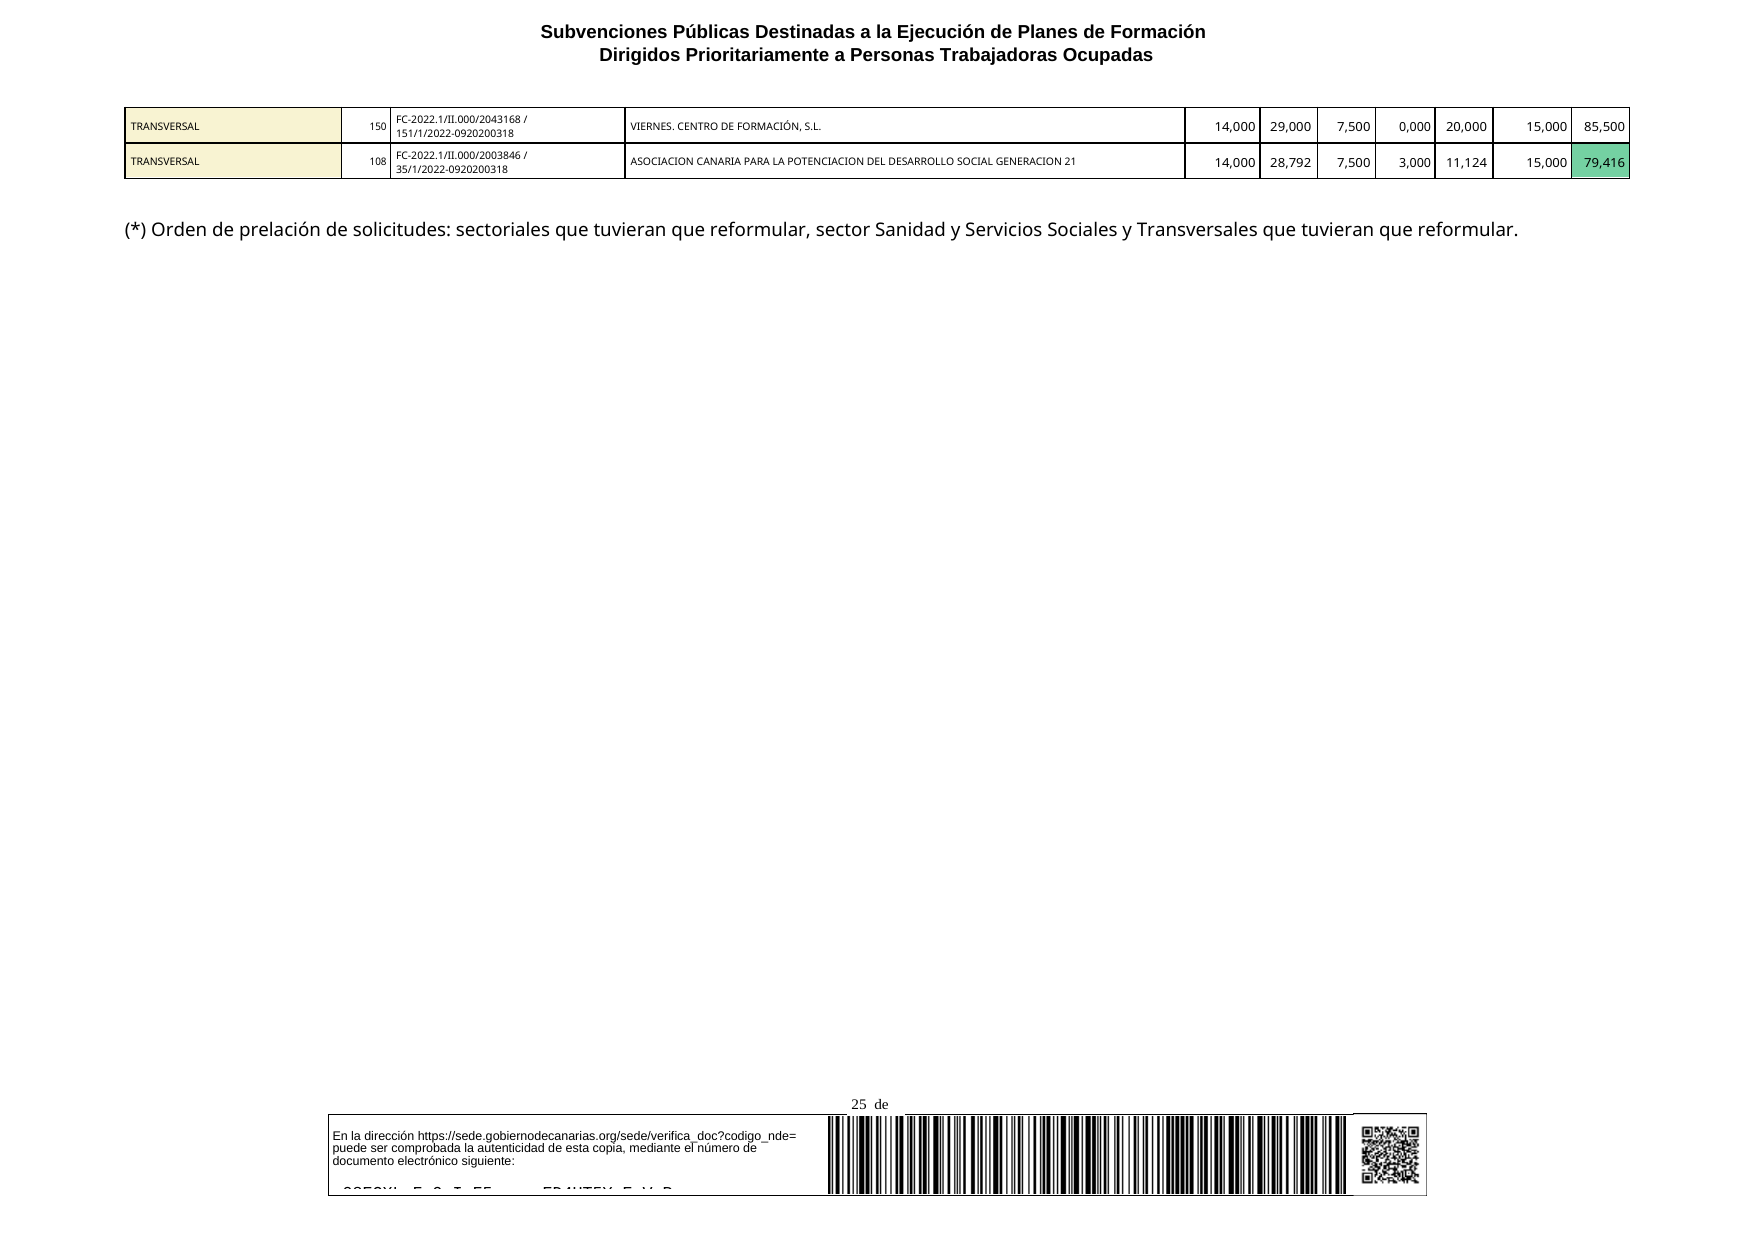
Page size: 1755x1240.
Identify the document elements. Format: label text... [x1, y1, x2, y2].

text (*) Orden de prelación de solicitudes: sectoriales que tuvieran que reformular, sector Sanidad y Servicios Sociales y Transversales que tuvieran que reformular. [124, 217, 1648, 242]
table_cell ASOCIACION CANARIA PARA LA POTENCIACION DEL DESARROLLO SOCIAL GENERACION 21 [626, 144, 1184, 177]
table_cell 15,000 [1494, 108, 1571, 142]
table_cell 29,000 [1261, 108, 1317, 142]
table_cell 11,124 [1436, 144, 1492, 177]
table_cell 85,500 [1572, 108, 1629, 142]
table_cell 108 [342, 144, 390, 177]
table_cell 20,000 [1436, 108, 1492, 142]
table_cell 15,000 [1494, 144, 1571, 177]
table_cell 79,416 [1572, 144, 1629, 177]
table_cell 14,000 [1186, 108, 1259, 142]
table_cell 0,000 [1376, 108, 1434, 142]
table_cell 3,000 [1376, 144, 1434, 177]
table_cell 150 [342, 108, 390, 142]
table_cell VIERNES. CENTRO DE FORMACIÓN, S.L. [626, 108, 1184, 142]
table_cell 7,500 [1318, 108, 1375, 142]
table_cell FC-2022.1/II.000/2003846 / 35/1/2022-0920200318 [391, 144, 624, 177]
table_cell TRANSVERSAL [126, 108, 341, 142]
table_cell FC-2022.1/II.000/2043168 / 151/1/2022-0920200318 [391, 108, 624, 142]
table_cell 14,000 [1186, 144, 1259, 177]
table_cell 28,792 [1261, 144, 1317, 177]
table_cell TRANSVERSAL [126, 144, 341, 177]
table_cell 7,500 [1318, 144, 1375, 177]
